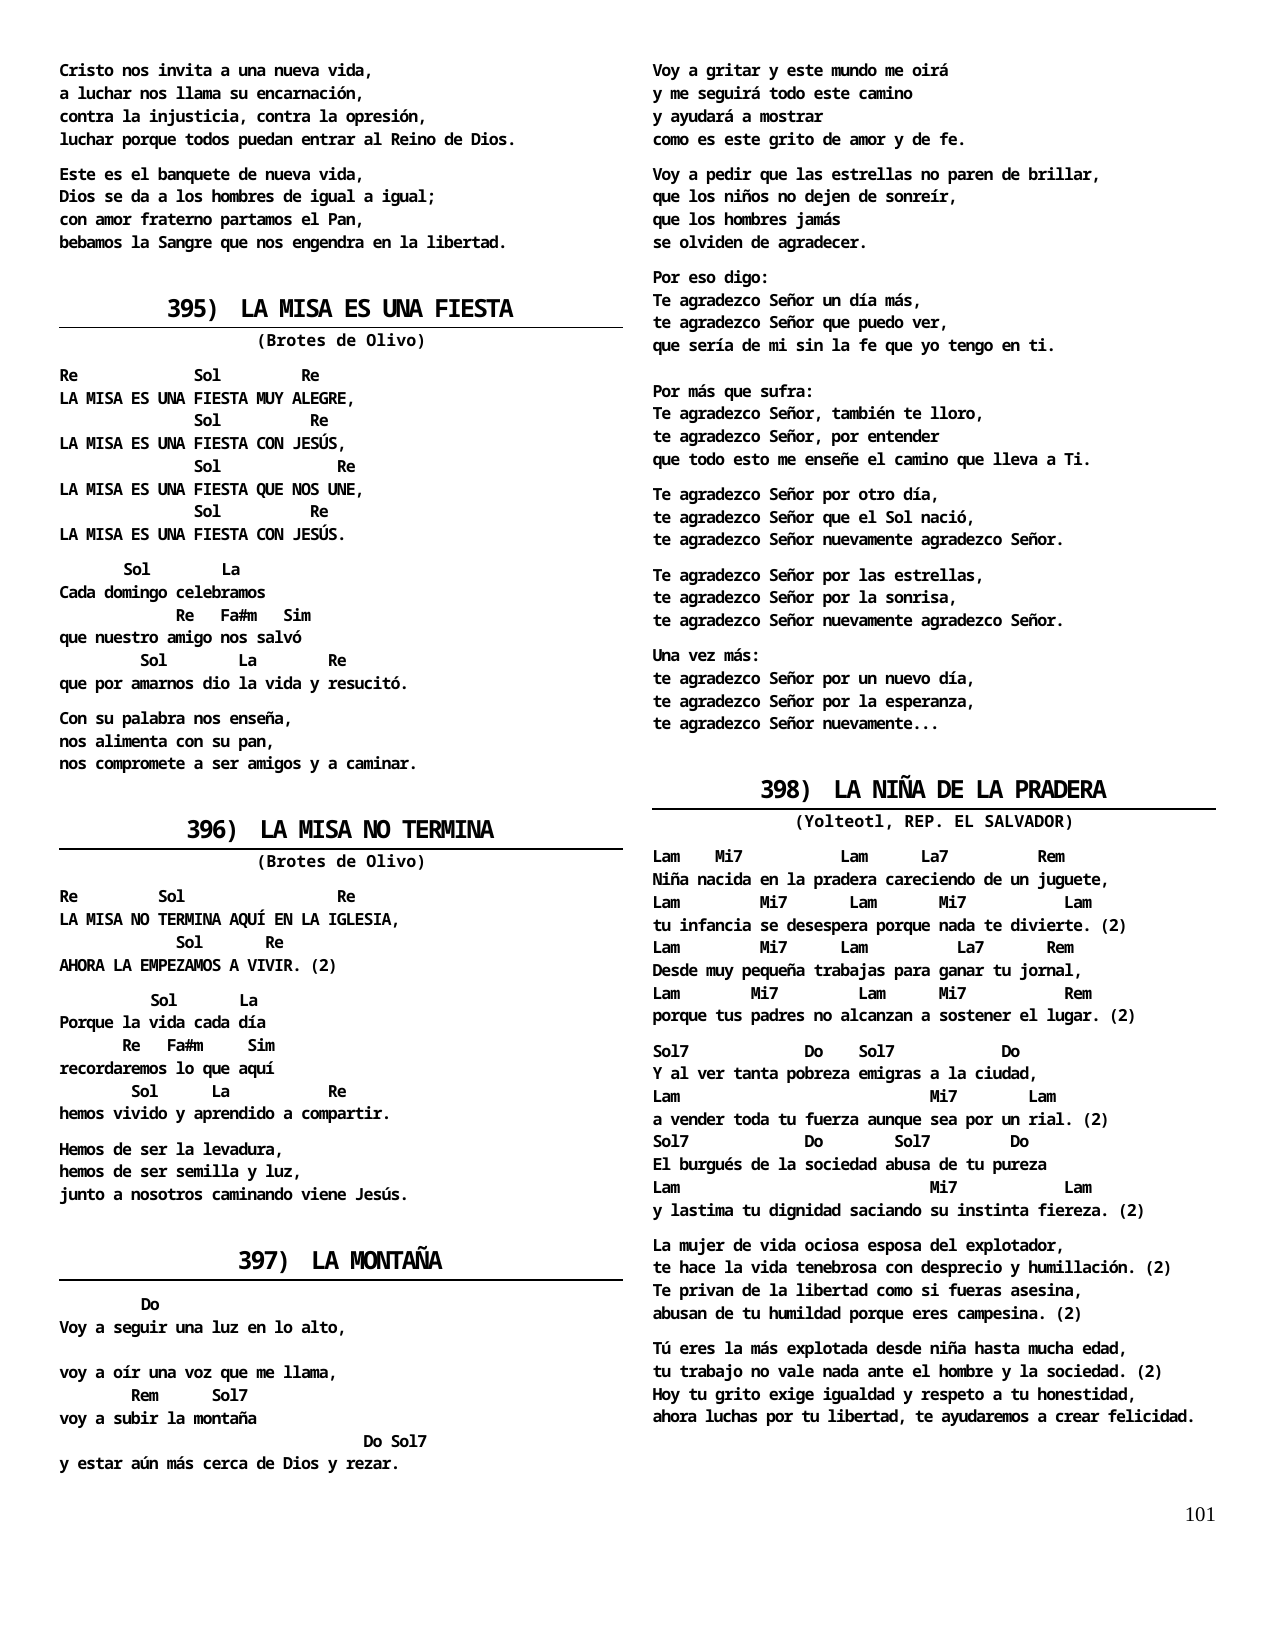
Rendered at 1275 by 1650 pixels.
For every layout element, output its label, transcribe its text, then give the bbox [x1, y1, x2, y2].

text Hemos de ser la levadura, hemos de ser semilla y luz, junto a nosotros caminando viene Jesús. [59, 1137, 623, 1205]
text Sol7 Do Sol7 Do Y al ver tanta pobreza emigras a la ciudad, Lam Mi7 Lam a vender toda tu fuerza aunque sea por un rial. (2) Sol7 Do Sol7 Do El burgués de la sociedad abusa de tu pureza Lam Mi7 Lam y lastima tu dignidad saciando su instinta fiereza. (2) [652, 1039, 1216, 1221]
text Tú eres la más explotada desde niña hasta mucha edad, tu trabajo no vale nada ante el hombre y la sociedad. (2) Hoy tu grito exige igualdad y respeto a tu honestidad, ahora luchas por tu libertad, te ayudaremos a crear felicidad. [652, 1337, 1216, 1428]
text Una vez más: te agradezco Señor por un nuevo día, te agradezco Señor por la esperanza, te agradezco Señor nuevamente... [652, 644, 1216, 735]
subtitle La Niña De La Pradera [652, 772, 1216, 808]
text Voy a pedir que las estrellas no paren de brillar, que los niños no dejen de sonreír, que los hombres jamás se olviden de agradecer. [652, 162, 1216, 253]
text Lam Mi7 Lam La7 Rem Niña nacida en la pradera careciendo de un juguete, Lam Mi7 Lam Mi7 Lam tu infancia se desespera porque nada te divierte. (2) Lam Mi7 Lam La7 Rem Desde muy pequeña trabajas para ganar tu jornal, Lam Mi7 Lam Mi7 Rem porque tus padres no alcanzan a sostener el lugar. (2) [652, 845, 1216, 1027]
text (Brotes de Olivo) [59, 328, 623, 351]
text Te agradezco Señor por otro día, te agradezco Señor que el Sol nació, te agradezco Señor nuevamente agradezco Señor. [652, 483, 1216, 551]
text Re Sol Re La misa no termina aquí en la Iglesia, Sol Re ahora la empezamos a vivir. (2) [59, 885, 623, 976]
text Sol La Porque la vida cada día Re Fa#m Sim recordaremos lo que aquí Sol La Re hemos vivido y aprendido a compartir. [59, 988, 623, 1125]
subtitle La Misa No Termina [59, 812, 623, 848]
text Con su palabra nos enseña, nos alimenta con su pan, nos compromete a ser amigos y a caminar. [59, 707, 623, 775]
text Por eso digo: Te agradezco Señor un día más, te agradezco Señor que puedo ver, que sería de mi sin la fe que yo tengo en ti. Por más que sufra: Te agradezco Señor, también te lloro, te agradezco Señor, por entender que todo esto me enseñe el camino que lleva a Ti. [652, 266, 1216, 470]
text Sol La Cada domingo celebramos Re Fa#m Sim que nuestro amigo nos salvó Sol La Re que por amarnos dio la vida y resucitó. [59, 558, 623, 694]
text Cristo nos invita a una nueva vida, a luchar nos llama su encarnación, contra la injusticia, contra la opresión, luchar porque todos puedan entrar al Reino de Dios. [59, 59, 623, 150]
text La mujer de vida ociosa esposa del explotador, te hace la vida tenebrosa con desprecio y humillación. (2) Te privan de la libertad como si fueras asesina, abusan de tu humildad porque eres campesina. (2) [652, 1233, 1216, 1324]
text Re Sol Re La misa es una fiesta muy alegre, Sol Re la misa es una fiesta con Jesús, Sol Re la misa es una fiesta que nos une, Sol Re la misa es una fiesta con Jesús. [59, 364, 623, 545]
subtitle La Misa Es Una Fiesta [59, 291, 623, 327]
text (Yolteotl, REP. EL SALVADOR) [652, 810, 1216, 833]
text Do Voy a seguir una luz en lo alto, voy a oír una voz que me llama, Rem Sol7 voy a subir la montaña Do Sol7 y estar aún más cerca de Dios y rezar. [59, 1293, 623, 1475]
subtitle La Montaña [59, 1243, 623, 1279]
text Este es el banquete de nueva vida, Dios se da a los hombres de igual a igual; con amor fraterno partamos el Pan, bebamos la Sangre que nos engendra en la libertad. [59, 162, 623, 253]
text Voy a gritar y este mundo me oirá y me seguirá todo este camino y ayudará a mostrar como es este grito de amor y de fe. [652, 59, 1216, 150]
text Te agradezco Señor por las estrellas, te agradezco Señor por la sonrisa, te agradezco Señor nuevamente agradezco Señor. [652, 563, 1216, 631]
text (Brotes de Olivo) [59, 850, 623, 873]
